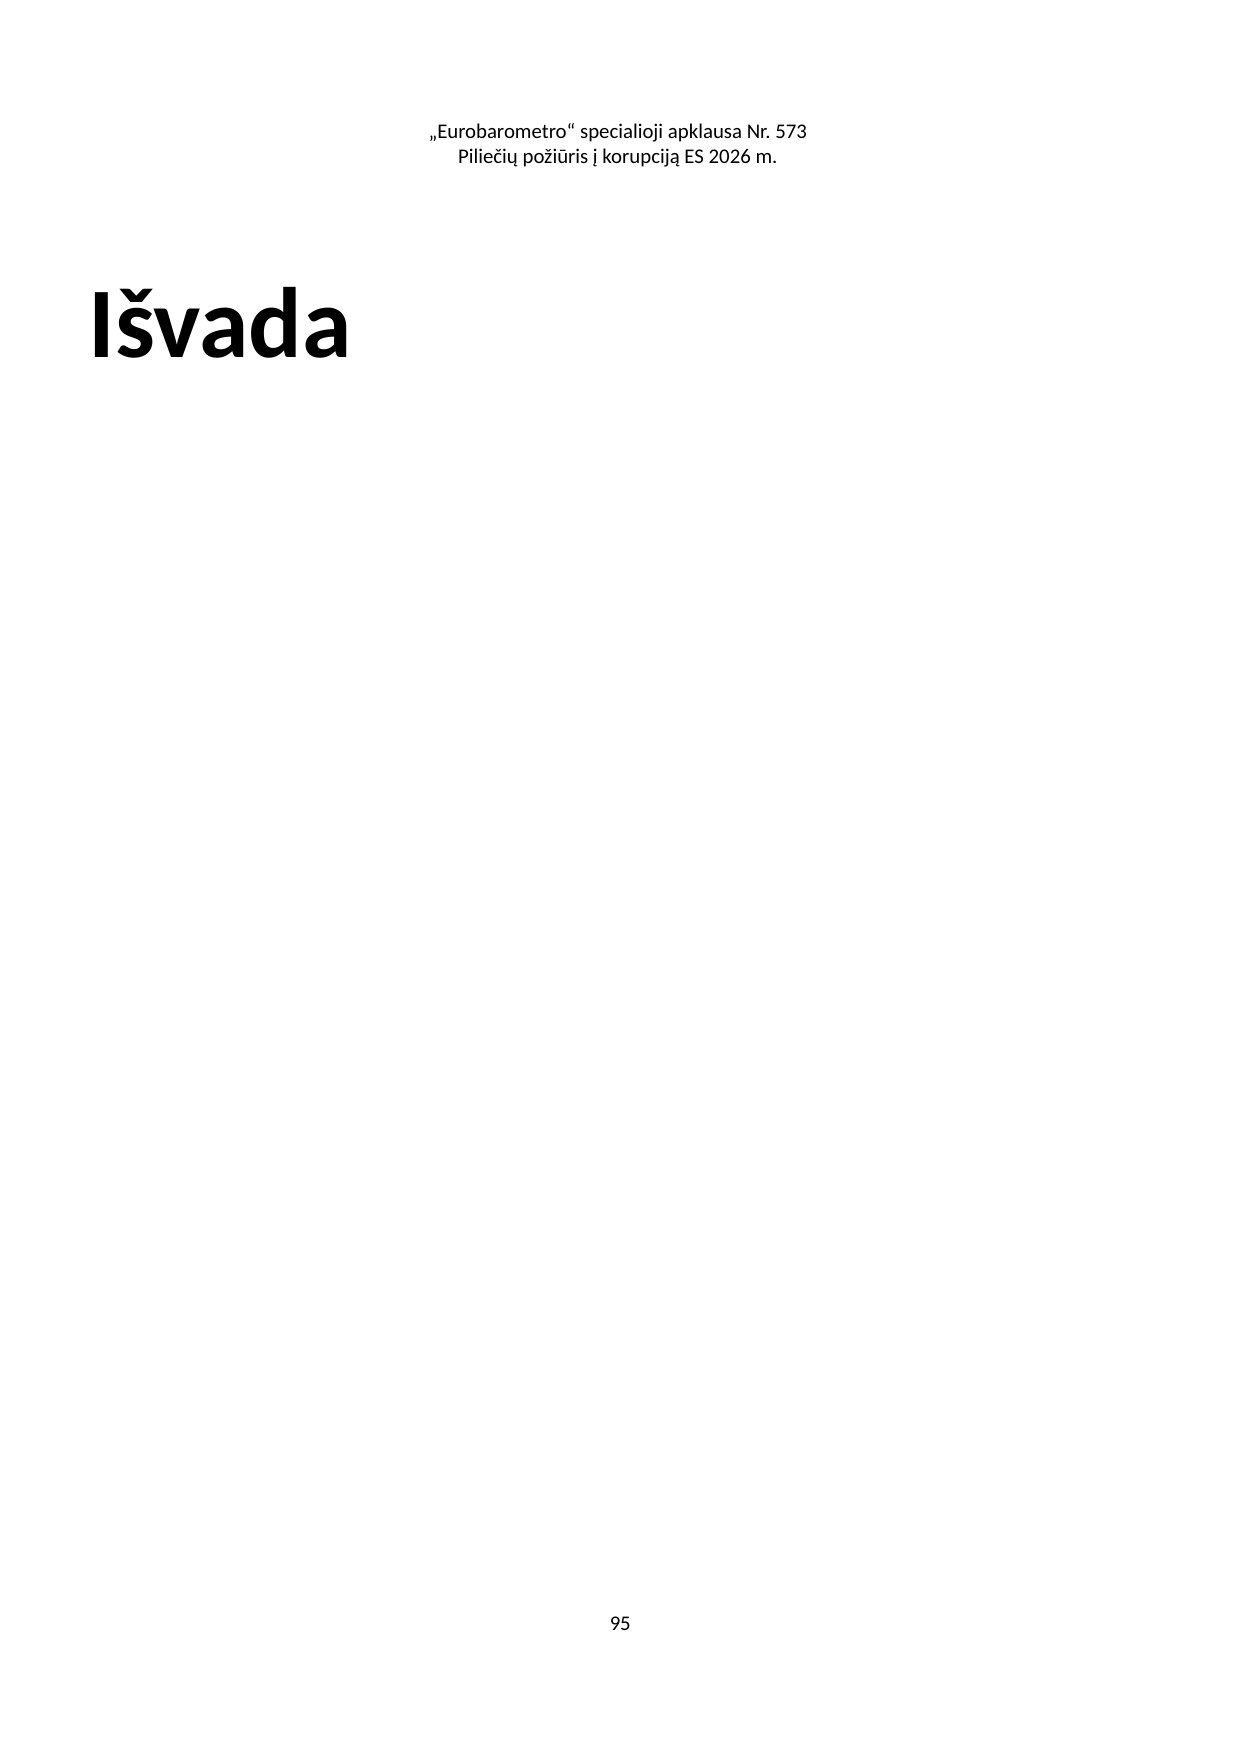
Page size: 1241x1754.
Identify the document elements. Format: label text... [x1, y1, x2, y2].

subtitle Išvada [88, 261, 1152, 383]
